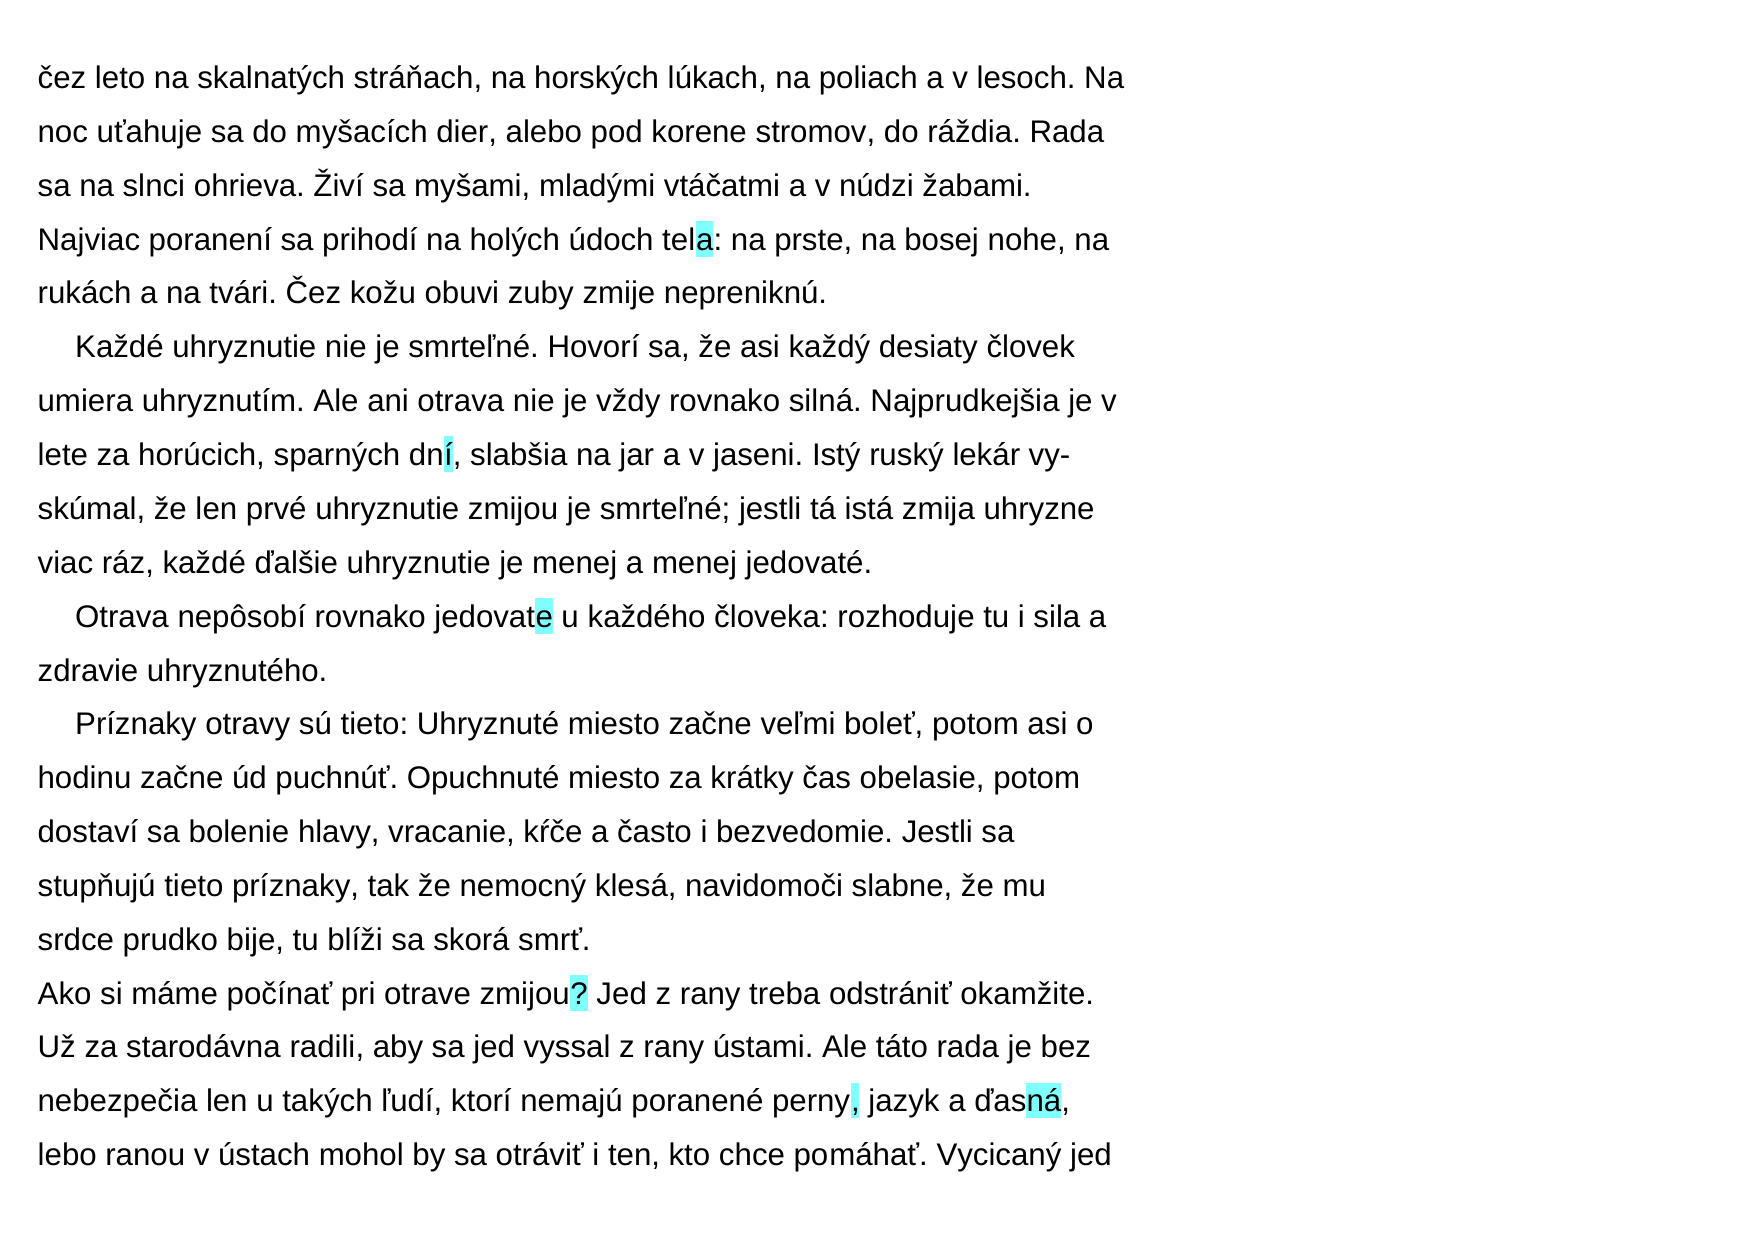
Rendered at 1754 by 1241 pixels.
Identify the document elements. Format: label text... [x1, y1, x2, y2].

text Ako si máme počínať pri otrave zmijou? Jed z rany treba odstrániť okamžite. Už za starodávna radili, aby sa jed vyssal z rany ústami. Ale táto rada je bez nebezpečia len u takých ľudí, ktorí nemajú poranené perny, jazyk a ďasná, lebo ranou v ústach mohol by sa otráviť i ten, kto chce po­máhať. Vycicaný jed [37, 975, 1130, 1172]
text Otrava nepôsobí rovnako jedovate u každého človeka: rozhoduje tu i sila a zdravie uhryznutého. [37, 598, 1130, 687]
text Každé uhryznutie nie je smrteľné. Hovorí sa, že asi každý desiaty človek umiera uhryznutím. Ale ani otrava nie je vždy rovnako silná. Najprudkejšia je v lete za horúcich, sparných dní, slabšia na jar a v jaseni. Istý ruský lekár vy-skúmal, že len prvé uhryznutie zmijou je smrteľné; jestli tá istá zmija uhryzne viac ráz, každé ďalšie uhryznutie je menej a menej jedovaté. [37, 328, 1130, 580]
text Príznaky otravy sú tieto: Uhryznuté miesto začne veľmi boleť, potom asi o hodinu začne úd puchnúť. Opuchnuté miesto za krátky čas obelasie, potom dostaví sa bolenie hlavy, vracanie, kŕče a často i bezvedomie. Jestli sa stupňujú tieto prí­znaky, tak že nemocný klesá, navidomoči slabne, že mu srdce prudko bije, tu blíži sa skorá smrť. [37, 705, 1130, 957]
text čez leto na skal­natých stráňach, na horských lúkach, na poliach a v lesoch. Na noc uťahuje sa do myšacích dier, alebo pod korene stromov, do ráždia. Rada sa na slnci ohrieva. Živí sa myšami, mladými vtáčatmi a v núdzi žabami. Najviac poranení sa prihodí na holých údoch tela: na prste, na bosej nohe, na rukách a na tvári. Čez kožu obuvi zuby zmije nepreniknú. [37, 59, 1130, 311]
